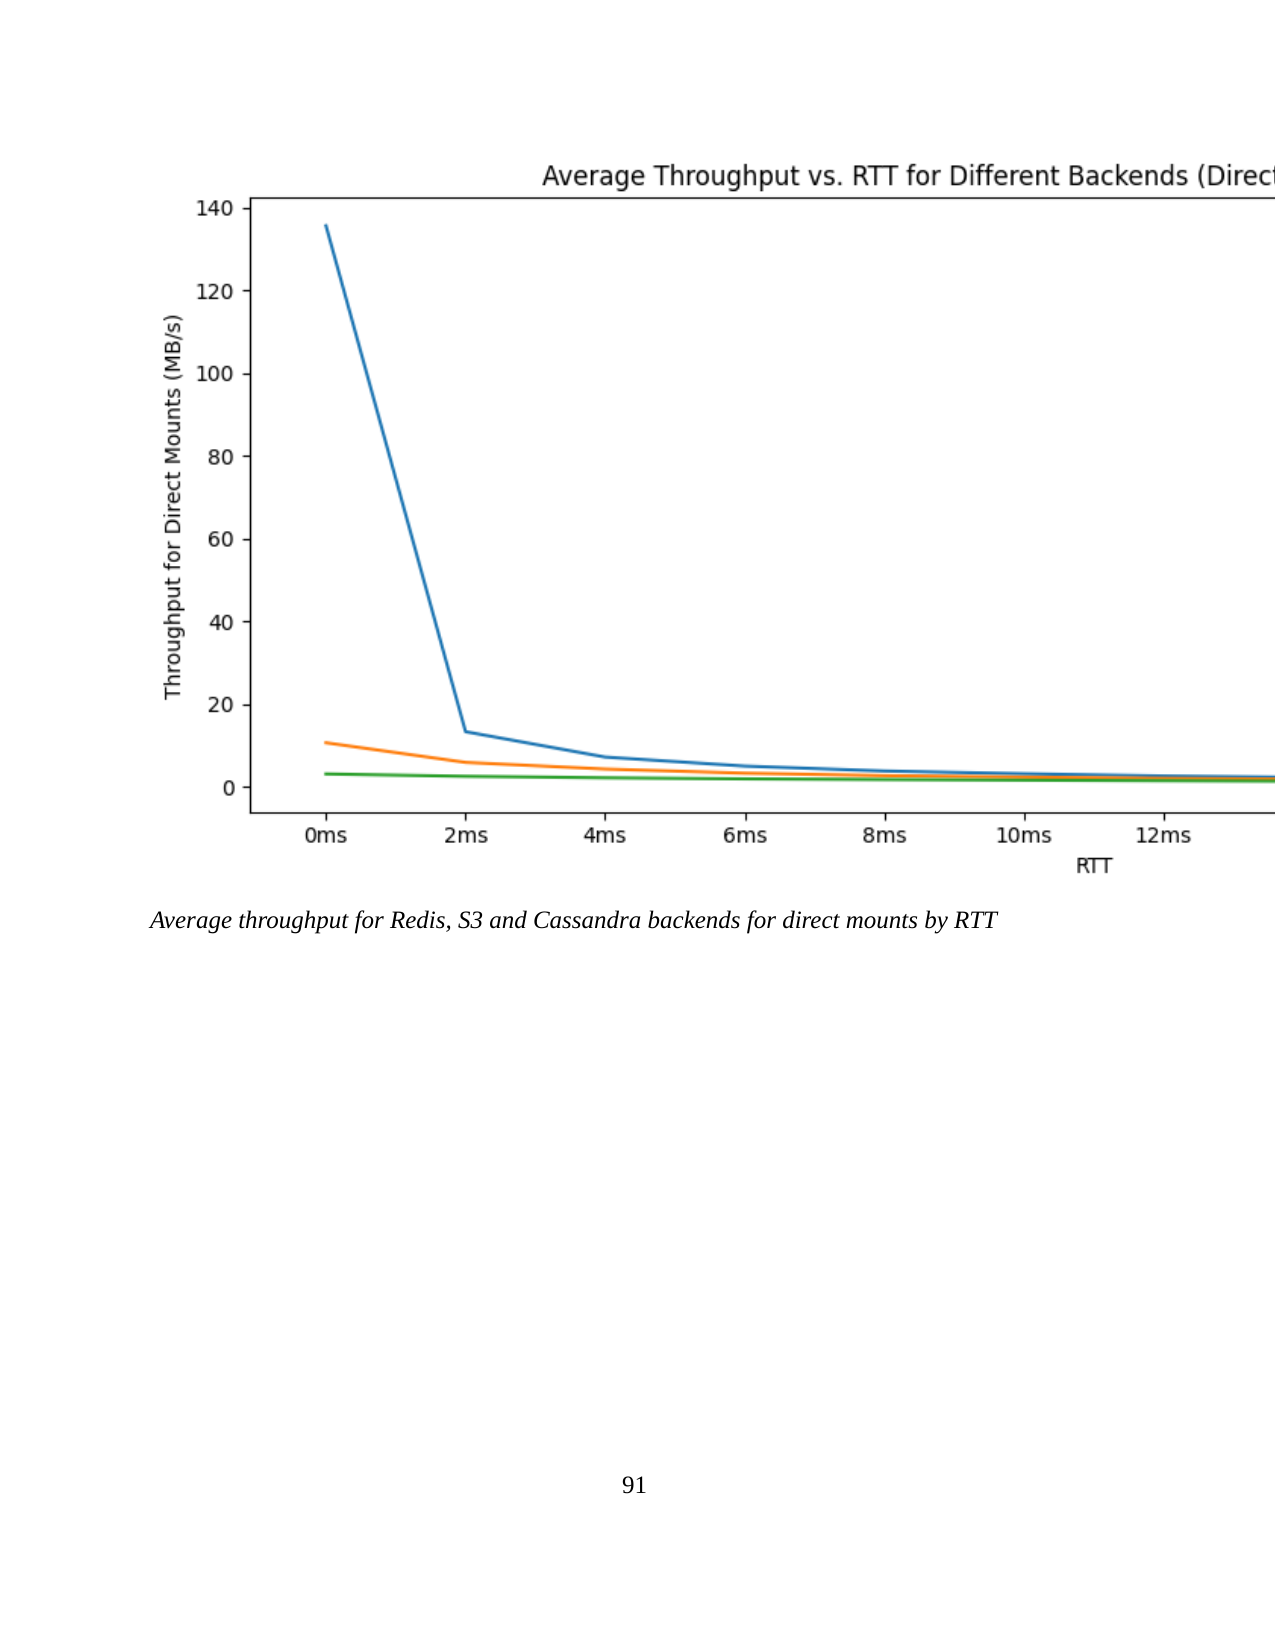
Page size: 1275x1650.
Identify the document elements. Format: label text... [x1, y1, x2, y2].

text Average throughput for Redis, S3 and Cassandra backends for direct mounts by RTT [150, 905, 1125, 934]
picture [150, 150, 1275, 893]
